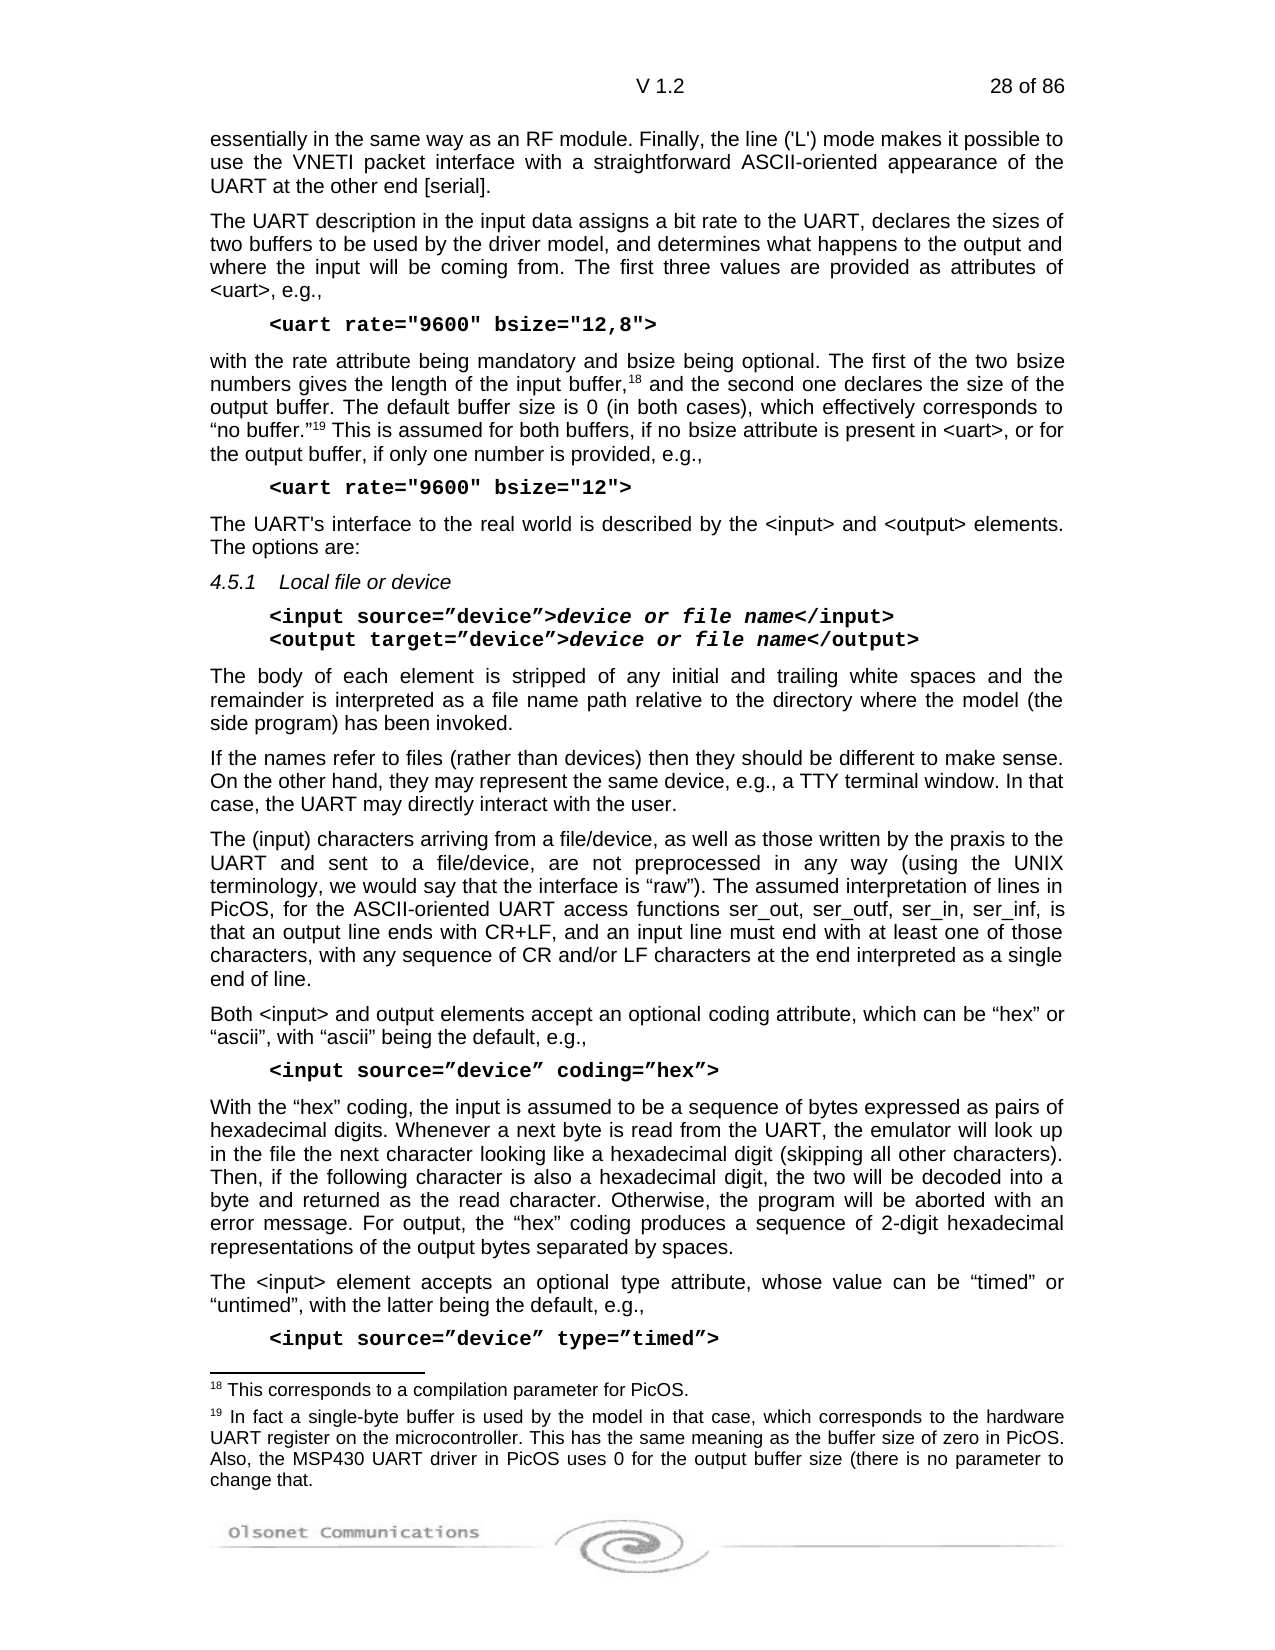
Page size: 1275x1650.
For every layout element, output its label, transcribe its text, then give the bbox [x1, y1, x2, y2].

text <output target=”device”>device or file name</output> [269, 629, 1065, 653]
text essentially in the same way as an RF module. Finally, the line ('L') mode makes it possible to use the VNETI packet interface with a straightforward ASCII-oriented appearance of the UART at the other end [serial]. [210, 128, 1065, 197]
text Both <input> and output elements accept an optional coding attribute, which can be “hex” or “ascii”, with “ascii” being the default, e.g., [210, 1002, 1065, 1049]
text <input source=”device” coding=”hex”> [269, 1060, 1065, 1084]
text In fact a single-byte buffer is used by the model in that case, which corresponds to the hardware UART register on the microcontroller. This has the same meaning as the buffer size of zero in PicOS. Also, the MSP430 UART driver in PicOS uses 0 for the output buffer size (there is no parameter to change that. [210, 1406, 1065, 1490]
text The UART description in the input data assigns a bit rate to the UART, declares the sizes of two buffers to be used by the driver model, and determines what happens to the output and where the input will be coming from. The first three values are provided as attributes of <uart>, e.g., [210, 209, 1065, 302]
text <input source=”device”>device or file name</input> [269, 606, 1065, 629]
text <input source=”device” type=”timed”> [269, 1328, 1065, 1352]
text with the rate attribute being mandatory and bsize being optional. The first of the two bsize numbers gives the length of the input buffer, and the second one declares the size of the output buffer. The default buffer size is 0 (in both cases), which effectively corresponds to “no buffer.” This is assumed for both buffers, if no bsize attribute is present in <uart>, or for the output buffer, if only one number is provided, e.g., [210, 349, 1065, 465]
text The body of each element is stripped of any initial and trailing white spaces and the remainder is interpreted as a file name path relative to the directory where the model (the side program) has been invoked. [210, 665, 1065, 734]
text If the names refer to files (rather than devices) then they should be different to make sense. On the other hand, they may represent the same device, e.g., a TTY terminal window. In that case, the UART may directly interact with the user. [210, 746, 1065, 816]
subtitle Local file or device [210, 571, 1065, 594]
text With the “hex” coding, the input is assumed to be a sequence of bytes expressed as pairs of hexadecimal digits. Whenever a next byte is read from the UART, the emulator will look up in the file the next character looking like a hexadecimal digit (skipping all other characters). Then, if the following character is also a hexadecimal digit, the two will be decoded into a byte and returned as the read character. Otherwise, the program will be aborted with an error message. For output, the “hex” coding produces a sequence of 2-digit hexadecimal representations of the output bytes separated by spaces. [210, 1096, 1065, 1258]
text <uart rate="9600" bsize="12"> [269, 477, 1065, 501]
text The (input) characters arriving from a file/device, as well as those written by the praxis to the UART and sent to a file/device, are not preprocessed in any way (using the UNIX terminology, we would say that the interface is “raw”). The assumed interpretation of lines in PicOS, for the ASCII-oriented UART access functions ser_out, ser_outf, ser_in, ser_inf, is that an output line ends with CR+LF, and an input line must end with at least one of those characters, with any sequence of CR and/or LF characters at the end interpreted as a single end of line. [210, 828, 1065, 990]
text The UART's interface to the real world is described by the <input> and <output> elements. The options are: [210, 513, 1065, 559]
picture [210, 1504, 1065, 1596]
text <uart rate="9600" bsize="12,8"> [269, 314, 1065, 337]
text The <input> element accepts an optional type attribute, whose value can be “timed” or “untimed”, with the latter being the default, e.g., [210, 1270, 1065, 1317]
text This corresponds to a compilation parameter for PicOS. [210, 1379, 1065, 1400]
